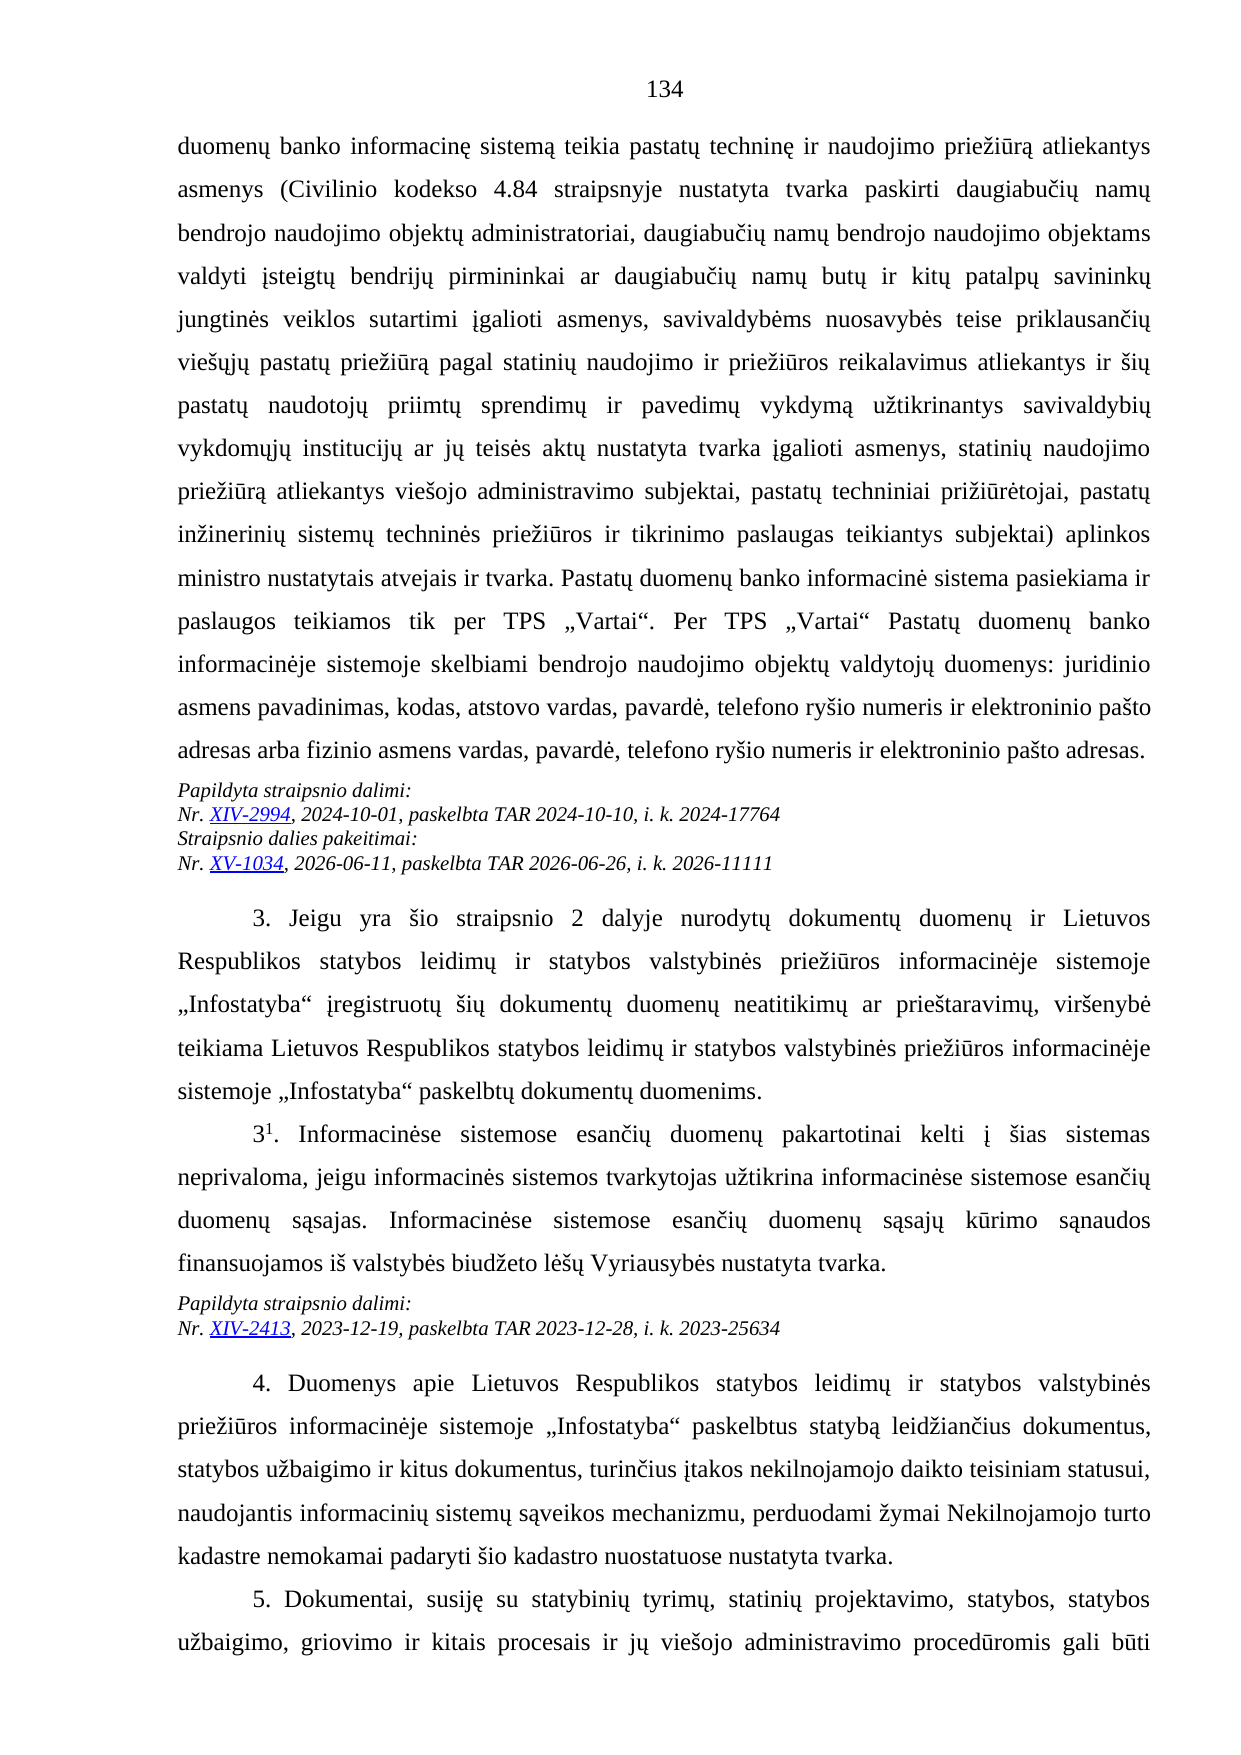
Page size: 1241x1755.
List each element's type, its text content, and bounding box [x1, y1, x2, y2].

text Nr. XV-1034, 2026-06-11, paskelbta TAR 2026-06-26, i. k. 2026-11111 [177, 850, 1152, 874]
text 3. Jeigu yra šio straipsnio 2 dalyje nurodytų dokumentų duomenų ir Lietuvos Respublikos statybos leidimų ir statybos valstybinės priežiūros informacinėje sistemoje „Infostatyba“ įregistruotų šių dokumentų duomenų neatitikimų ar prieštaravimų, viršenybė teikiama Lietuvos Respublikos statybos leidimų ir statybos valstybinės priežiūros informacinėje sistemoje „Infostatyba“ paskelbtų dokumentų duomenims. [177, 903, 1152, 1104]
text 31. Informacinėse sistemose esančių duomenų pakartotinai kelti į šias sistemas neprivaloma, jeigu informacinės sistemos tvarkytojas užtikrina informacinėse sistemose esančių duomenų sąsajas. Informacinėse sistemose esančių duomenų sąsajų kūrimo sąnaudos finansuojamos iš valstybės biudžeto lėšų Vyriausybės nustatyta tvarka. [177, 1119, 1152, 1277]
text duomenų banko informacinę sistemą teikia pastatų techninę ir naudojimo priežiūrą atliekantys asmenys (Civilinio kodekso 4.84 straipsnyje nustatyta tvarka paskirti daugiabučių namų bendrojo naudojimo objektų administratoriai, daugiabučių namų bendrojo naudojimo objektams valdyti įsteigtų bendrijų pirmininkai ar daugiabučių namų butų ir kitų patalpų savininkų jungtinės veiklos sutartimi įgalioti asmenys, savivaldybėms nuosavybės teise priklausančių viešųjų pastatų priežiūrą pagal statinių naudojimo ir priežiūros reikalavimus atliekantys ir šių pastatų naudotojų priimtų sprendimų ir pavedimų vykdymą užtikrinantys savivaldybių vykdomųjų institucijų ar jų teisės aktų nustatyta tvarka įgalioti asmenys, statinių naudojimo priežiūrą atliekantys viešojo administravimo subjektai, pastatų techniniai prižiūrėtojai, pastatų inžinerinių sistemų techninės priežiūros ir tikrinimo paslaugas teikiantys subjektai) aplinkos ministro nustatytais atvejais ir tvarka. Pastatų duomenų banko informacinė sistema pasiekiama ir paslaugos teikiamos tik per TPS „Vartai“. Per TPS „Vartai“ Pastatų duomenų banko informacinėje sistemoje skelbiami bendrojo naudojimo objektų valdytojų duomenys: juridinio asmens pavadinimas, kodas, atstovo vardas, pavardė, telefono ryšio numeris ir elektroninio pašto adresas arba fizinio asmens vardas, pavardė, telefono ryšio numeris ir elektroninio pašto adresas. [177, 131, 1152, 764]
text Nr. XIV-2413, 2023-12-19, paskelbta TAR 2023-12-28, i. k. 2023-25634 [177, 1315, 1152, 1339]
text 4. Duomenys apie Lietuvos Respublikos statybos leidimų ir statybos valstybinės priežiūros informacinėje sistemoje „Infostatyba“ paskelbtus statybą leidžiančius dokumentus, statybos užbaigimo ir kitus dokumentus, turinčius įtakos nekilnojamojo daikto teisiniam statusui, naudojantis informacinių sistemų sąveikos mechanizmu, perduodami žymai Nekilnojamojo turto kadastre nemokamai padaryti šio kadastro nuostatuose nustatyta tvarka. [177, 1368, 1152, 1569]
text Straipsnio dalies pakeitimai: [177, 826, 1152, 850]
text 5. Dokumentai, susiję su statybinių tyrimų, statinių projektavimo, statybos, statybos užbaigimo, griovimo ir kitais procesais ir jų viešojo administravimo procedūromis gali būti [177, 1584, 1152, 1656]
text Nr. XIV-2994, 2024-10-01, paskelbta TAR 2024-10-10, i. k. 2024-17764 [177, 802, 1152, 826]
text Papildyta straipsnio dalimi: [177, 1291, 1152, 1315]
text Papildyta straipsnio dalimi: [177, 778, 1152, 802]
